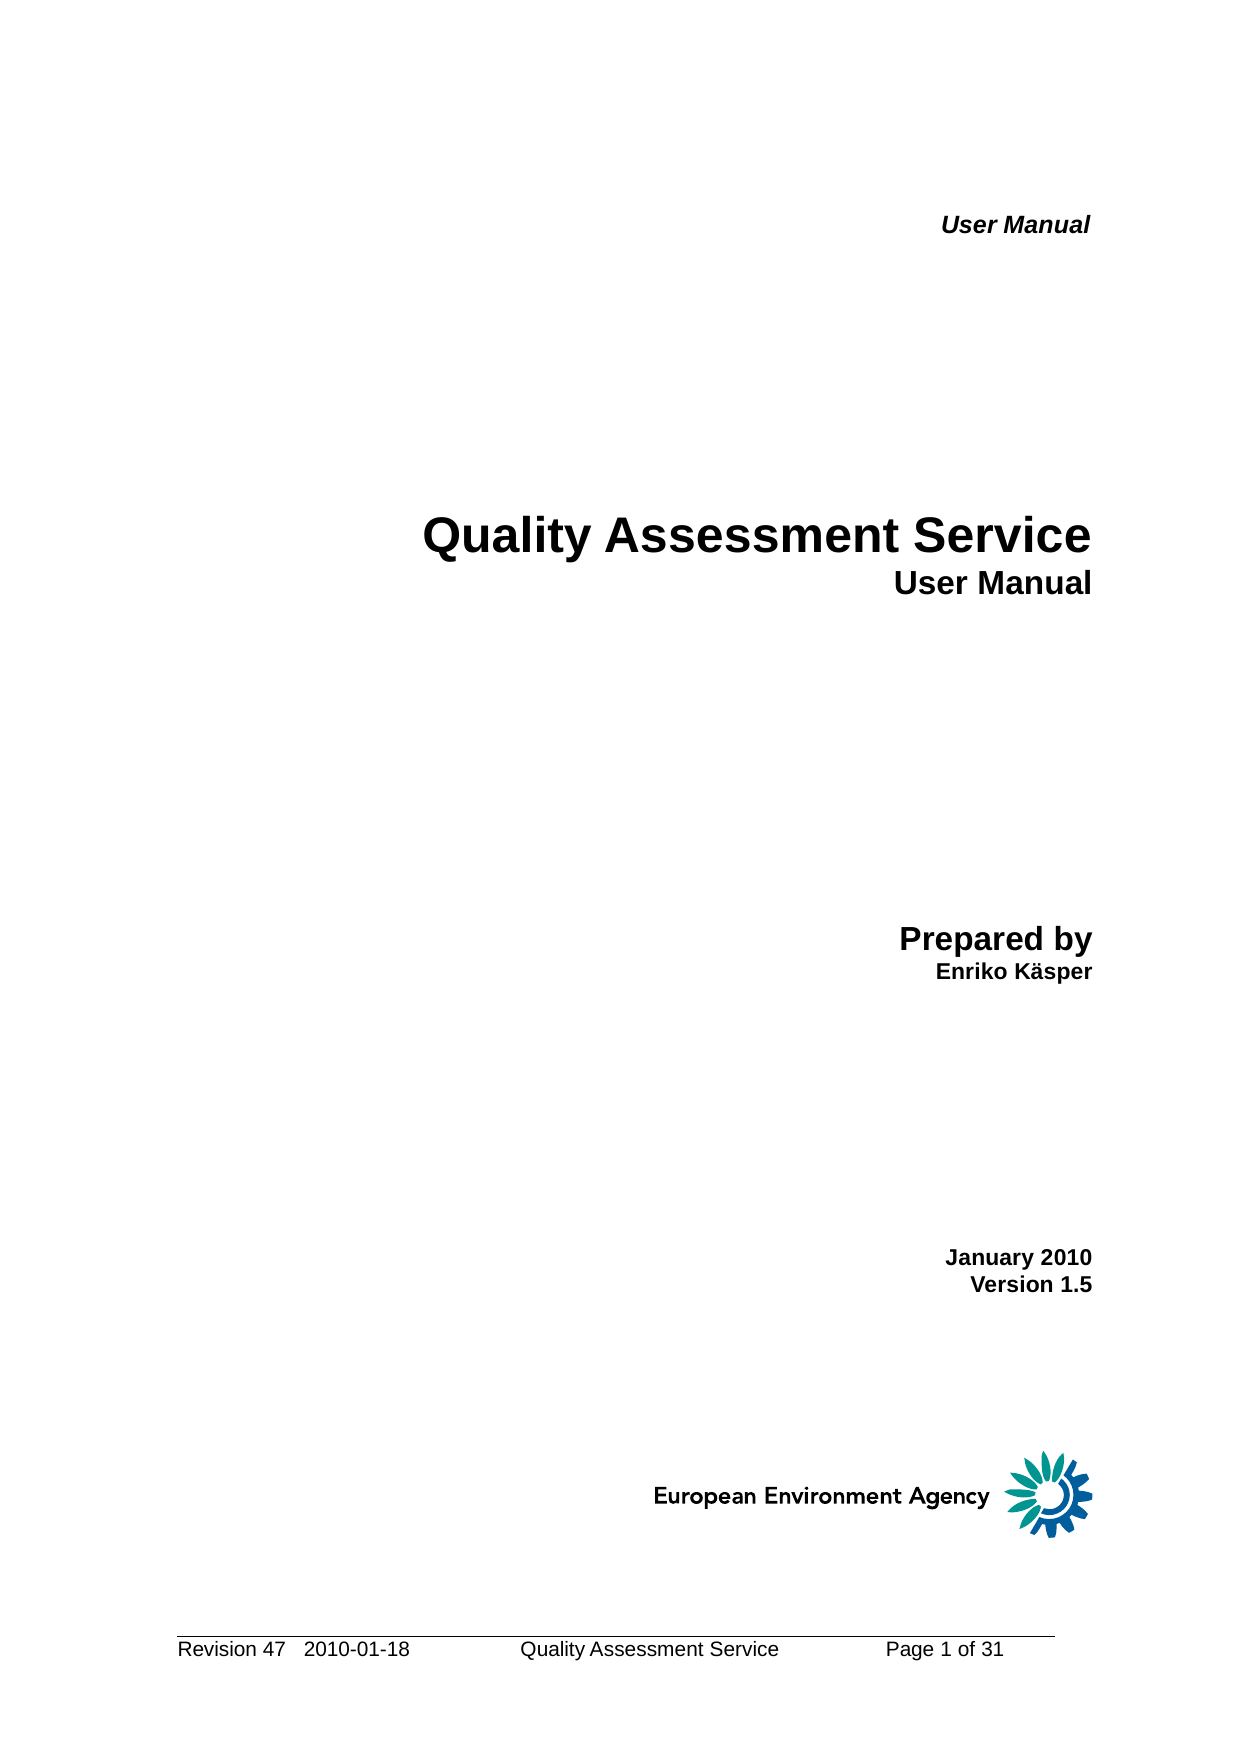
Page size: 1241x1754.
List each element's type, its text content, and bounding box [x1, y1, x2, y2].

title Enriko Käsper [177, 957, 1092, 984]
title January 2010 [177, 1244, 1092, 1271]
title User Manual [177, 563, 1092, 602]
title Version 1.5 [177, 1271, 1092, 1298]
title Prepared by [177, 919, 1092, 957]
text User Manual [177, 210, 1092, 239]
title Quality Assessment Service [177, 506, 1092, 563]
